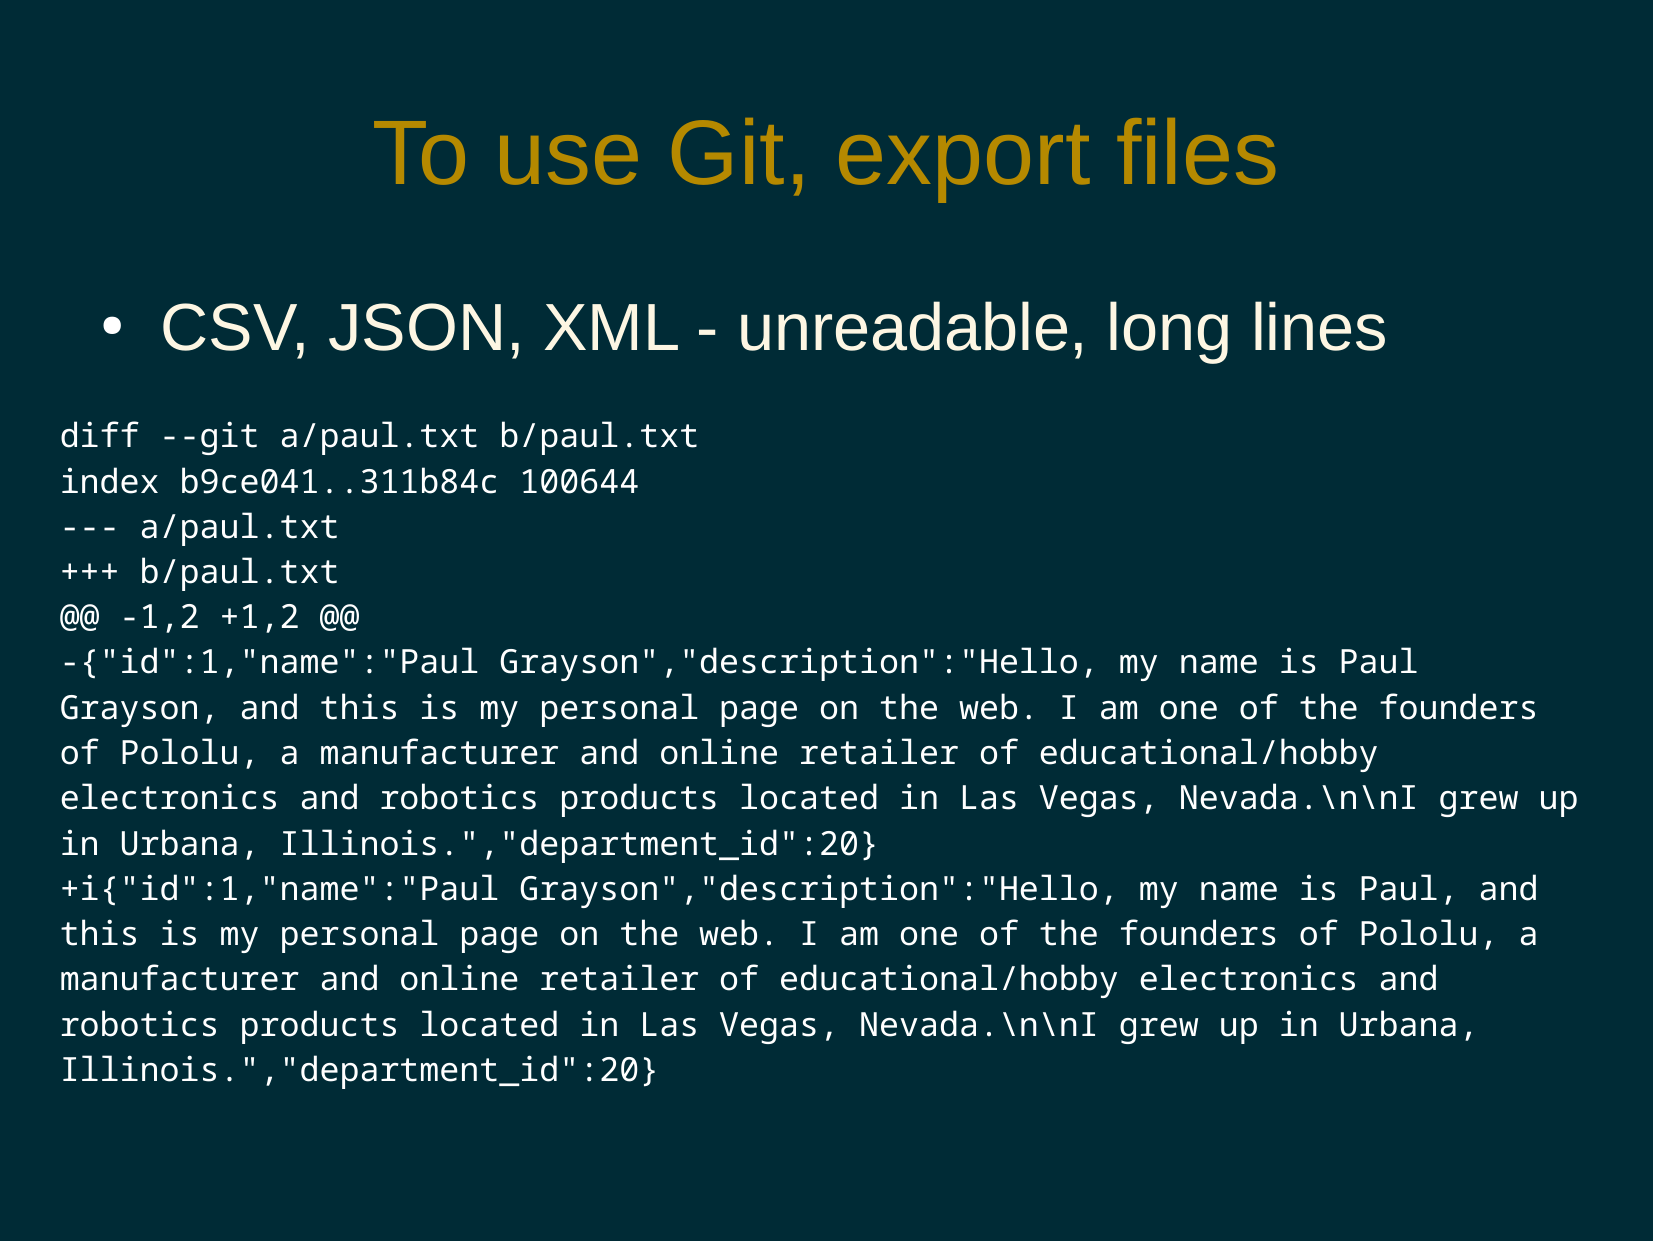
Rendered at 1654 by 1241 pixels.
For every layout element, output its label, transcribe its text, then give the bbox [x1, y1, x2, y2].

title To use Git, export files [82, 49, 1571, 257]
text_box diff --git a/paul.txt b/paul.txt index b9ce041..311b84c 100644 --- a/paul.txt +++ b/paul.txt @@ -1,2 +1,2 @@ -{"id":1,"name":"Paul Grayson","description":"Hello, my name is Paul Grayson, and this is my personal page on the web. I am one of the founders of Pololu, a manufacturer and online retailer of educational/hobby electronics and robotics products located in Las Vegas, Nevada.\n\nI grew up in Urbana, Illinois.","department_id":20} +i{"id":1,"name":"Paul Grayson","description":"Hello, my name is Paul, and this is my personal page on the web. I am one of the founders of Pololu, a manufacturer and online retailer of educational/hobby electronics and robotics products located in Las Vegas, Nevada.\n\nI grew up in Urbana, Illinois.","department_id":20} [45, 405, 1606, 1126]
list CSV, JSON, XML - unreadable, long lines [82, 290, 1571, 405]
